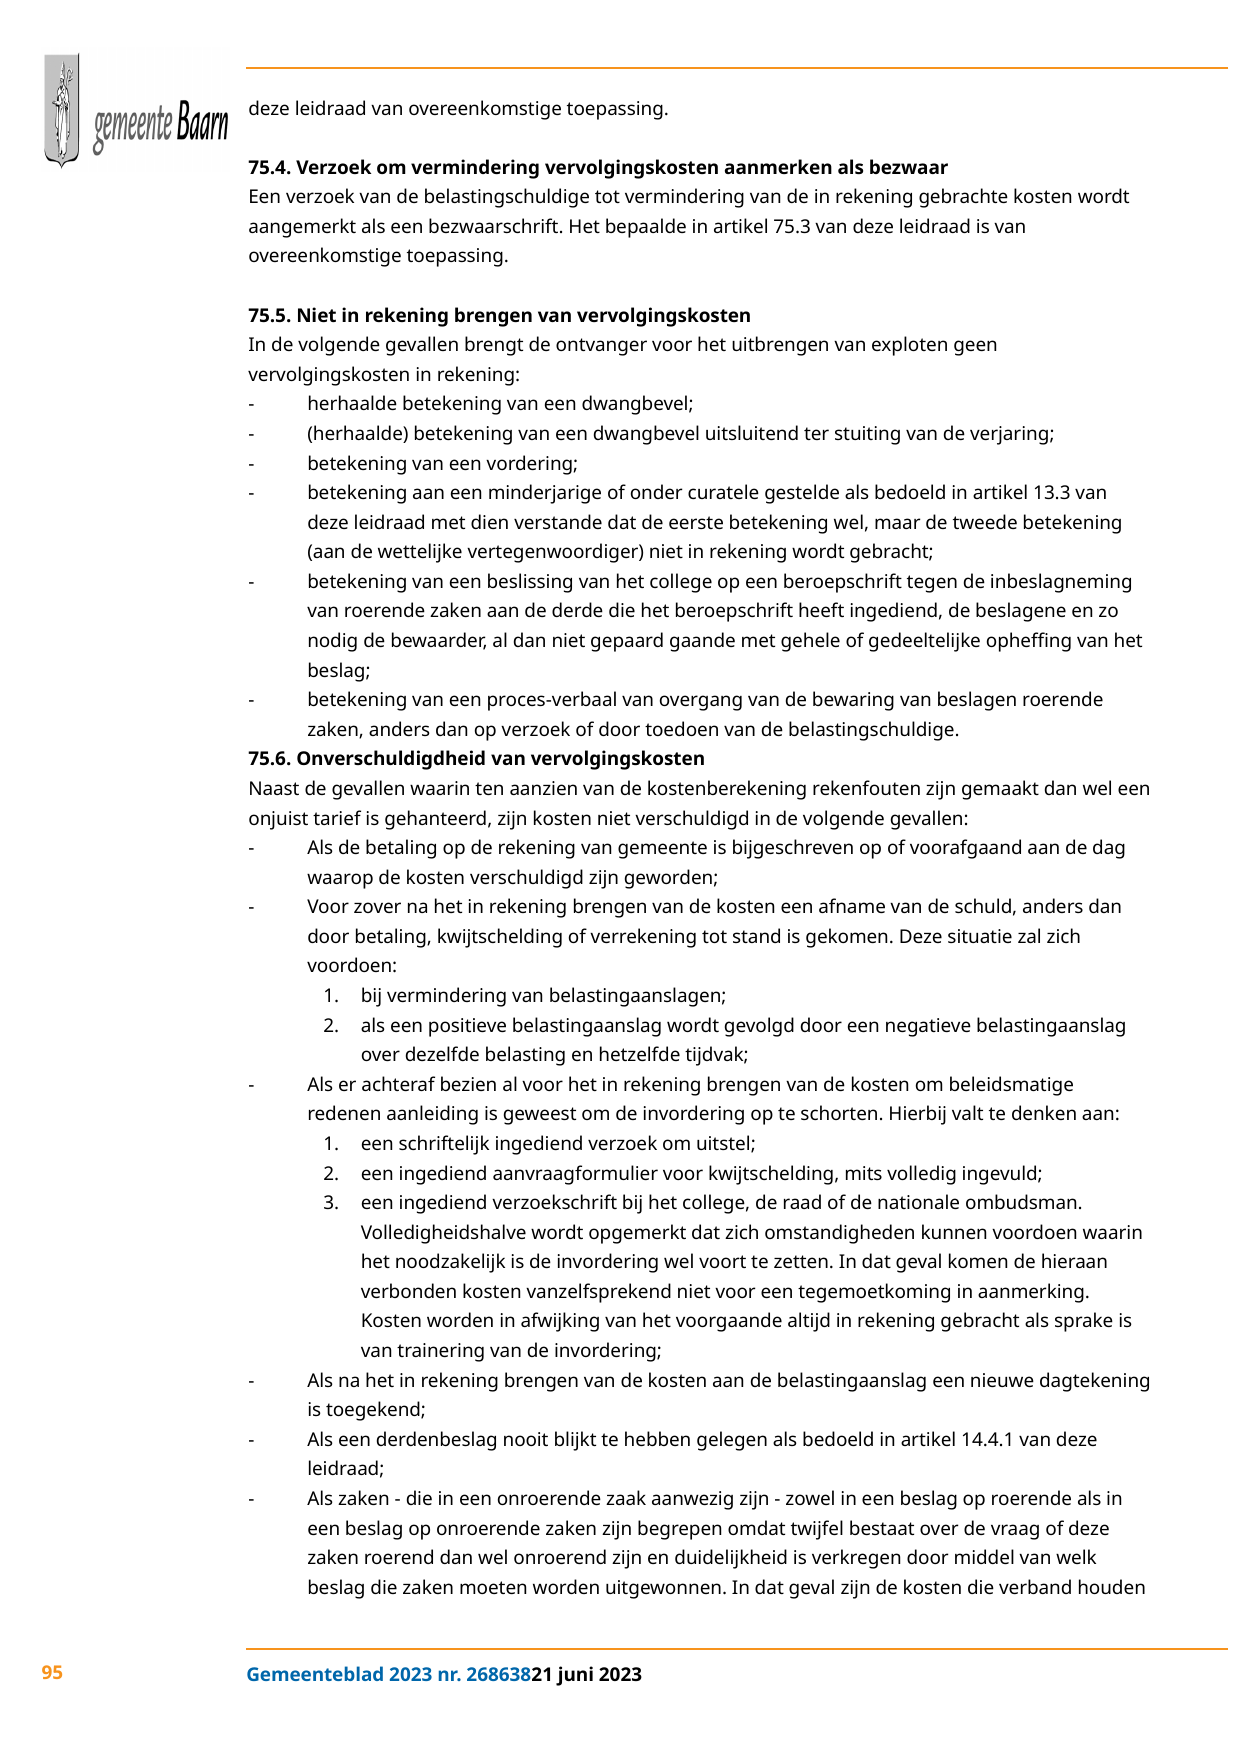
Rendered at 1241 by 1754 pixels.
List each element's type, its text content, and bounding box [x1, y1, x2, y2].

text Een verzoek van de belastingschuldige tot vermindering van de in rekening gebrachte kosten wordt aangemerkt als een bezwaarschrift. Het bepaalde in artikel 75.3 van deze leidraad is van overeenkomstige toepassing. [248, 183, 1152, 268]
text In de volgende gevallen brengt de ontvanger voor het uitbrengen van exploten geen vervolgingskosten in rekening: [248, 331, 1152, 387]
picture [41, 47, 231, 172]
list Als een derdenbeslag nooit blijkt te hebben gelegen als bedoeld in artikel 14.4.1 van deze leidraad; [248, 1426, 1152, 1481]
list Kosten worden in afwijking van het voorgaande altijd in rekening gebracht als sprake is van trainering van de invordering; [323, 1308, 1152, 1363]
list betekening van een beslissing van het college op een beroepschrift tegen de inbeslagneming van roerende zaken aan de derde die het beroepschrift heeft ingediend, de beslagene en zo nodig de bewaarder, al dan niet gepaard gaande met gehele of gedeeltelijke opheffing van het beslag; [248, 568, 1152, 683]
text 75.4. Verzoek om vermindering vervolgingskosten aanmerken als bezwaar [248, 154, 1152, 180]
text deze leidraad van overeenkomstige toepassing. [248, 95, 1152, 121]
list betekening van een proces-verbaal van overgang van de bewaring van beslagen roerende zaken, anders dan op verzoek of door toedoen van de belastingschuldige. [248, 686, 1152, 742]
list Als zaken - die in een onroerende zaak aanwezig zijn - zowel in een beslag op roerende als in een beslag op onroerende zaken zijn begrepen omdat twijfel bestaat over de vraag of deze zaken roerend dan wel onroerend zijn en duidelijkheid is verkregen door middel van welk beslag die zaken moeten worden uitgewonnen. In dat geval zijn de kosten die verband houden [248, 1485, 1152, 1600]
list als een positieve belastingaanslag wordt gevolgd door een negatieve belastingaanslag over dezelfde belasting en hetzelfde tijdvak; [323, 1012, 1152, 1067]
list Als na het in rekening brengen van de kosten aan de belastingaanslag een nieuwe dagtekening is toegekend; [248, 1367, 1152, 1422]
list betekening aan een minderjarige of onder curatele gestelde als bedoeld in artikel 13.3 van deze leidraad met dien verstande dat de eerste betekening wel, maar de tweede betekening (aan de wettelijke vertegenwoordiger) niet in rekening wordt gebracht; [248, 479, 1152, 564]
text Naast de gevallen waarin ten aanzien van de kostenberekening rekenfouten zijn gemaakt dan wel een onjuist tarief is gehanteerd, zijn kosten niet verschuldigd in de volgende gevallen: [248, 775, 1152, 831]
list Als de betaling op de rekening van gemeente is bijgeschreven op of voorafgaand aan de dag waarop de kosten verschuldigd zijn geworden; [248, 834, 1152, 890]
list betekening van een vordering; [248, 450, 1152, 476]
text 75.5. Niet in rekening brengen van vervolgingskosten [248, 302, 1152, 328]
list een ingediend aanvraagformulier voor kwijtschelding, mits volledig ingevuld; [323, 1160, 1152, 1186]
list Voor zover na het in rekening brengen van de kosten een afname van de schuld, anders dan door betaling, kwijtschelding of verrekening tot stand is gekomen. Deze situatie zal zich voordoen: [248, 893, 1152, 978]
list (herhaalde) betekening van een dwangbevel uitsluitend ter stuiting van de verjaring; [248, 420, 1152, 446]
text 75.6. Onverschuldigdheid van vervolgingskosten [248, 746, 1152, 771]
list bij vermindering van belastingaanslagen; [323, 982, 1152, 1008]
list een ingediend verzoekschrift bij het college, de raad of de nationale ombudsman. Volledigheidshalve wordt opgemerkt dat zich omstandigheden kunnen voordoen waarin het noodzakelijk is de invordering wel voort te zetten. In dat geval komen de hieraan verbonden kosten vanzelfsprekend niet voor een tegemoetkoming in aanmerking. [323, 1189, 1152, 1304]
list herhaalde betekening van een dwangbevel; [248, 391, 1152, 416]
list een schriftelijk ingediend verzoek om uitstel; [323, 1130, 1152, 1156]
list Als er achteraf bezien al voor het in rekening brengen van de kosten om beleidsmatige redenen aanleiding is geweest om de invordering op te schorten. Hierbij valt te denken aan: [248, 1071, 1152, 1126]
